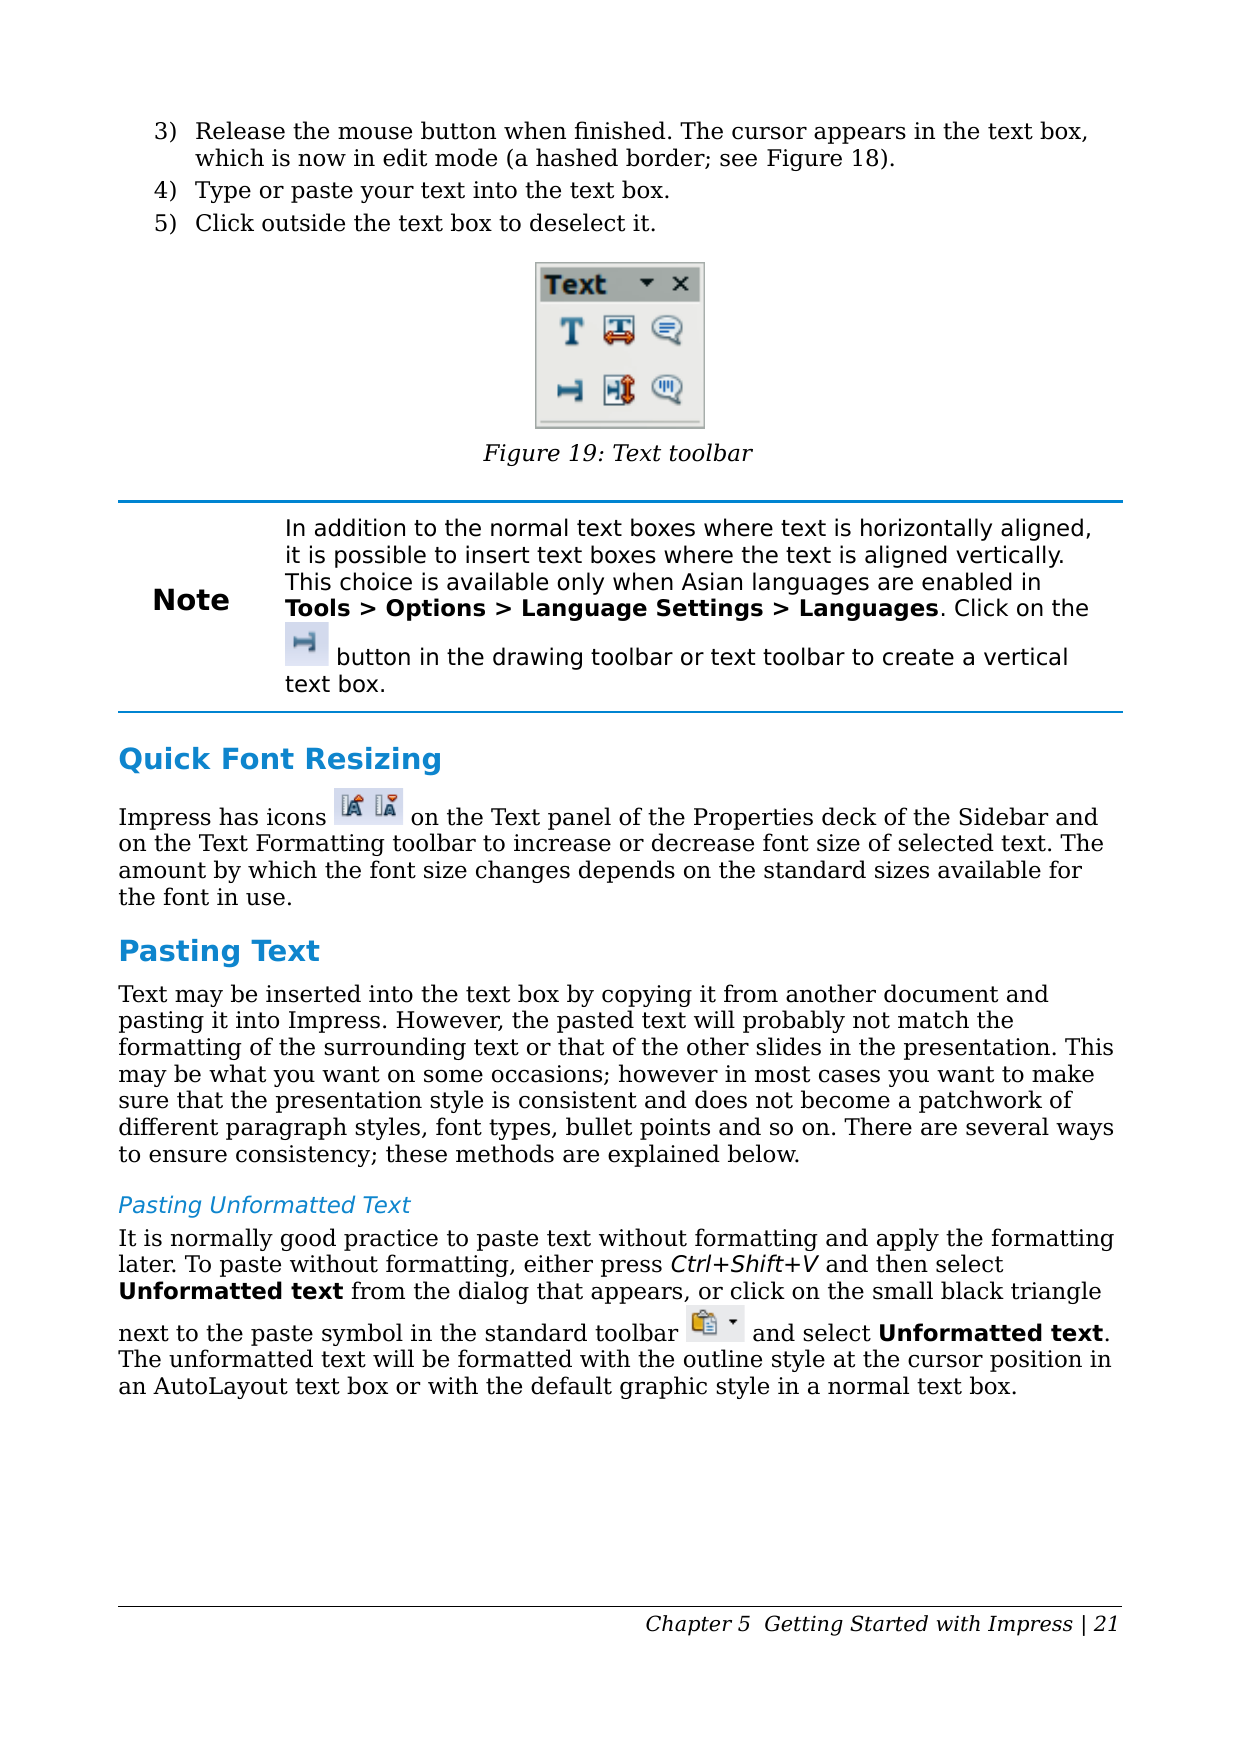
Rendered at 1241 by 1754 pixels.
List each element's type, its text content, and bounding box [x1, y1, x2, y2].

list Type or paste your text into the text box. [177, 178, 1122, 204]
picture [535, 262, 705, 429]
list Click outside the text box to deselect it. [177, 211, 1122, 237]
text Text may be inserted into the text box by copying it from another document and pasting it into Impress. However, the pasted text will probably not match the formatting of the surrounding text or that of the other slides in the presentation. This may be what you want on some occasions; however in most cases you want to make sure that the presentation style is consistent and does not become a patchwork of different paragraph styles, font types, bullet points and so on. There are several ways to ensure consistency; these methods are explained below. [118, 981, 1122, 1168]
text Impress has icons on the Text panel of the Properties deck of the Sidebar and on the Text Formatting toolbar to increase or decrease font size of selected text. The amount by which the font size changes depends on the standard sizes available for the font in use. [118, 789, 1122, 910]
picture [334, 788, 404, 825]
text It is normally good practice to paste text without formatting and apply the formatting later. To paste without formatting, either press Ctrl+Shift+V and then select Unformatted text from the dialog that appears, or click on the small black triangle next to the paste symbol in the standard toolbar and select Unformatted text. The unformatted text will be formatted with the outline style at the cursor position in an AutoLayout text box or with the default graphic style in a normal text box. [118, 1225, 1122, 1400]
table_header Note [118, 503, 263, 711]
picture [285, 622, 329, 666]
table_header In addition to the normal text boxes where text is horizontally aligned, it is possible to insert text boxes where the text is aligned vertically. This choice is available only when Asian languages are enabled in Tools > Options > Language Settings > Languages. Click on the button in the drawing toolbar or text toolbar to create a vertical text box. [264, 503, 1123, 711]
subtitle Quick Font Resizing [118, 742, 1122, 776]
subtitle Pasting Text [118, 934, 1122, 968]
subtitle Pasting Unformatted Text [118, 1192, 1122, 1218]
list Release the mouse button when finished. The cursor appears in the text box, which is now in edit mode (a hashed border; see Figure 18). [177, 118, 1122, 171]
picture [686, 1305, 745, 1342]
text Figure 19: Text toolbar [483, 441, 757, 467]
